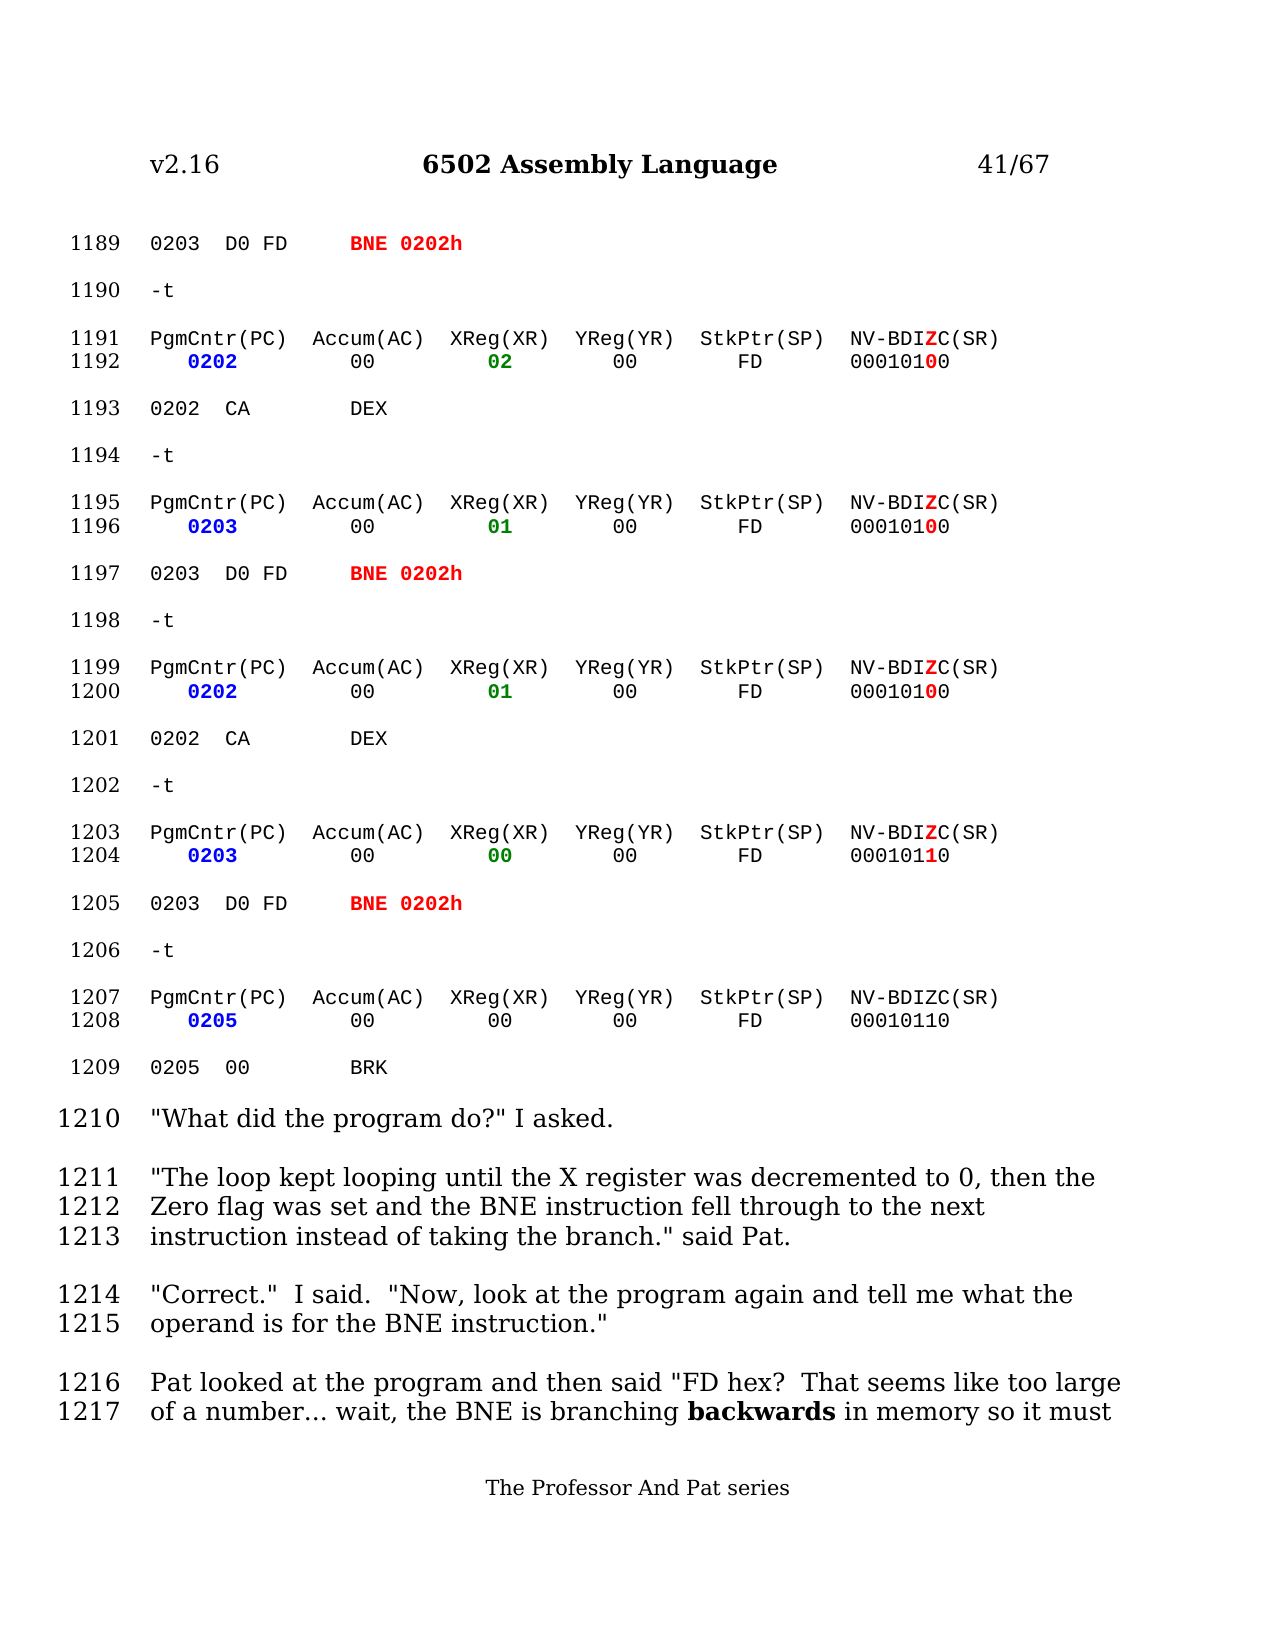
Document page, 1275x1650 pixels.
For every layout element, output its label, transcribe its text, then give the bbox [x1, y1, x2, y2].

text "What did the program do?" I asked. [150, 1104, 1125, 1134]
text 0203 D0 FD BNE 0202h [150, 563, 1125, 587]
text PgmCntr(PC) Accum(AC) XReg(XR) YReg(YR) StkPtr(SP) NV-BDIZC(SR) [150, 657, 1125, 681]
text 0203 00 00 00 FD 00010110 [150, 846, 1125, 869]
text 0205 00 00 00 FD 00010110 [150, 1010, 1125, 1034]
text 0202 00 01 00 FD 00010100 [150, 681, 1125, 704]
text -t [150, 445, 1125, 469]
text PgmCntr(PC) Accum(AC) XReg(XR) YReg(YR) StkPtr(SP) NV-BDIZC(SR) [150, 822, 1125, 846]
text -t [150, 610, 1125, 634]
text Pat looked at the program and then said "FD hex? That seems like too large of a number... wait, the BNE is branching backwards in memory so it must [150, 1368, 1125, 1427]
text PgmCntr(PC) Accum(AC) XReg(XR) YReg(YR) StkPtr(SP) NV-BDIZC(SR) [150, 328, 1125, 351]
text 0203 D0 FD BNE 0202h [150, 233, 1125, 257]
text 0202 00 02 00 FD 00010100 [150, 351, 1125, 375]
text 0203 D0 FD BNE 0202h [150, 893, 1125, 916]
text 0202 CA DEX [150, 398, 1125, 422]
text -t [150, 281, 1125, 304]
text "The loop kept looping until the X register was decremented to 0, then the Zero flag was set and the BNE instruction fell through to the next instruction instead of taking the branch." said Pat. [150, 1163, 1125, 1251]
text "Correct." I said. "Now, look at the program again and tell me what the operand is for the BNE instruction." [150, 1280, 1125, 1339]
text PgmCntr(PC) Accum(AC) XReg(XR) YReg(YR) StkPtr(SP) NV-BDIZC(SR) [150, 987, 1125, 1010]
text -t [150, 940, 1125, 963]
text -t [150, 775, 1125, 798]
text PgmCntr(PC) Accum(AC) XReg(XR) YReg(YR) StkPtr(SP) NV-BDIZC(SR) [150, 492, 1125, 516]
text 0205 00 BRK [150, 1057, 1125, 1081]
text 0203 00 01 00 FD 00010100 [150, 516, 1125, 539]
text 0202 CA DEX [150, 728, 1125, 751]
